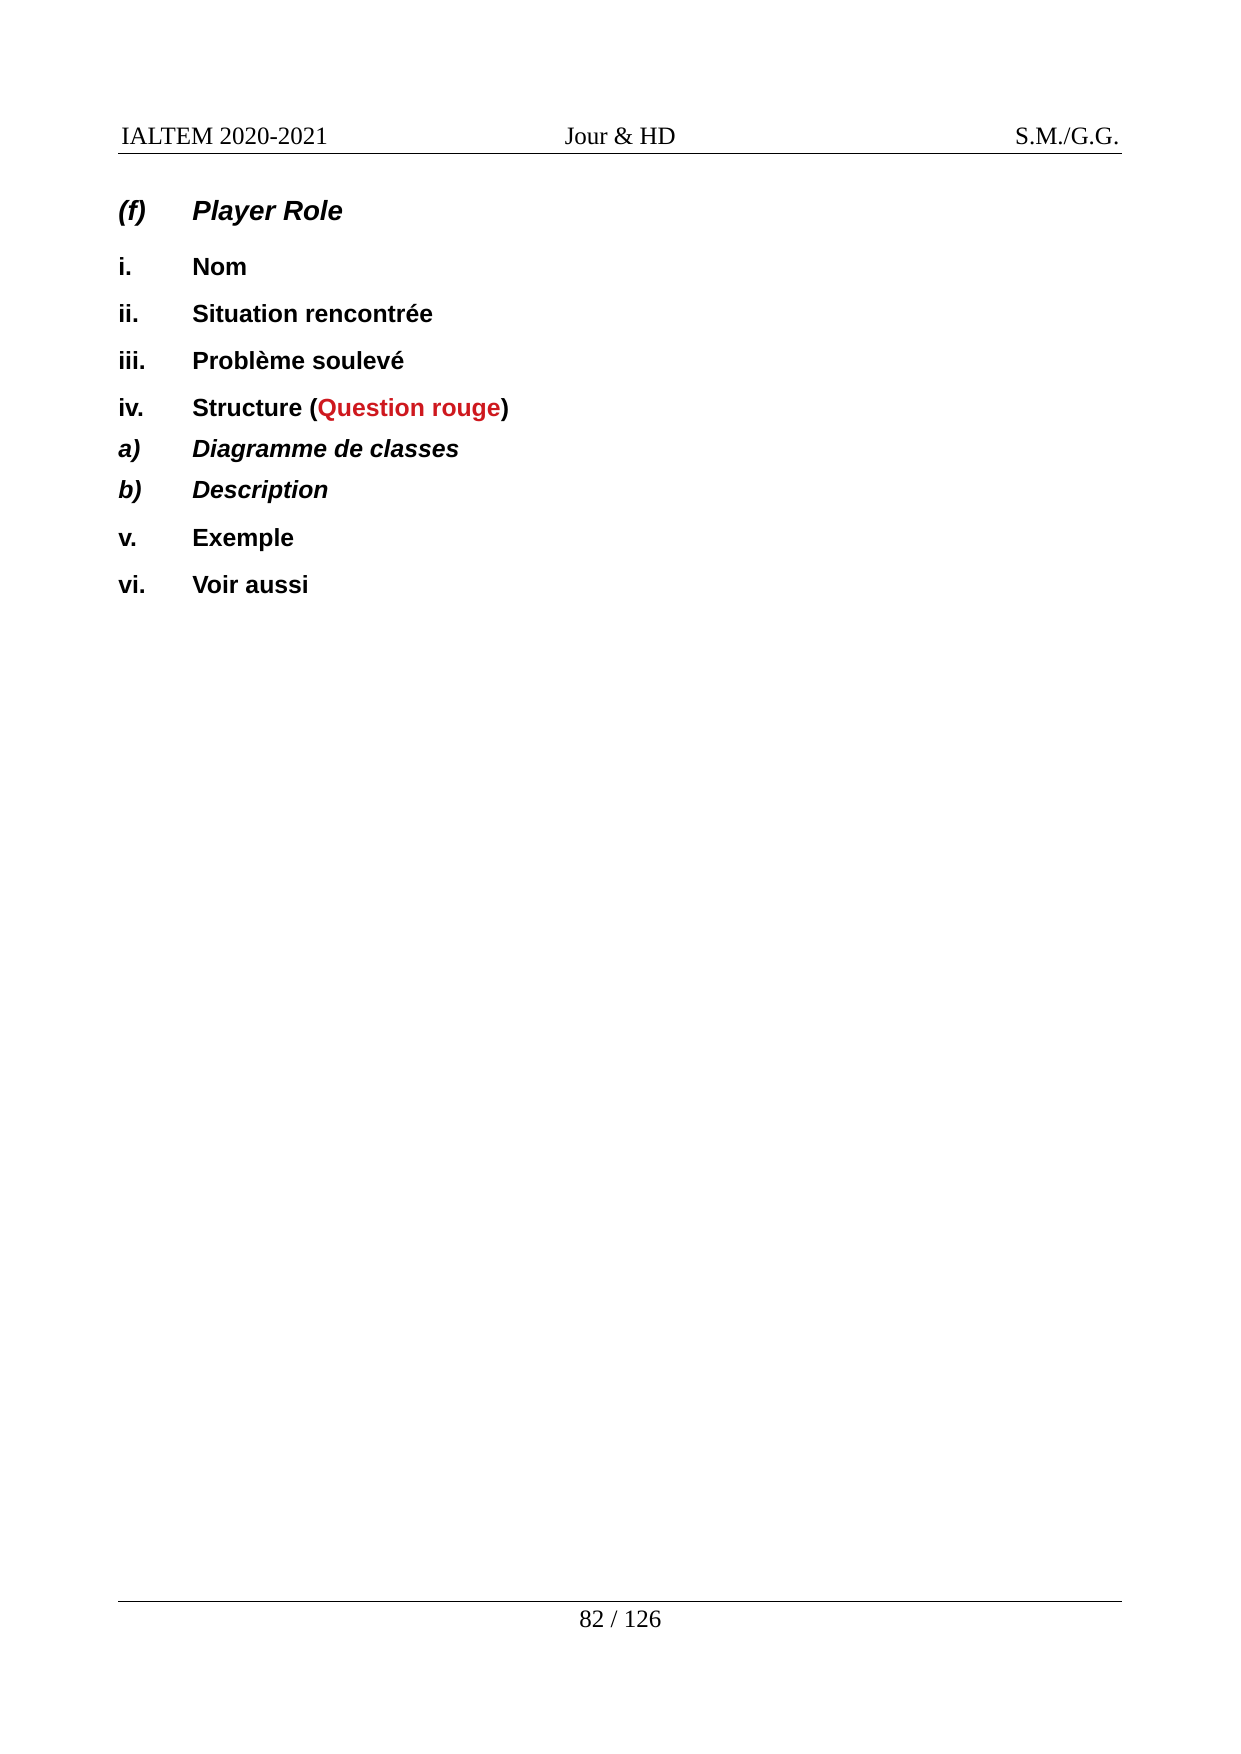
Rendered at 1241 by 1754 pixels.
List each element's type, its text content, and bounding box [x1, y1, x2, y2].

subtitle Structure (Question rouge) [118, 393, 1122, 422]
subtitle Exemple [118, 523, 1122, 551]
subtitle Situation rencontrée [118, 299, 1122, 327]
subtitle Player Role [118, 195, 1122, 227]
subtitle Nom [118, 252, 1122, 280]
subtitle Description [118, 476, 1122, 504]
subtitle Voir aussi [118, 570, 1122, 599]
subtitle Diagramme de classes [118, 434, 1122, 463]
subtitle Problème soulevé [118, 346, 1122, 375]
